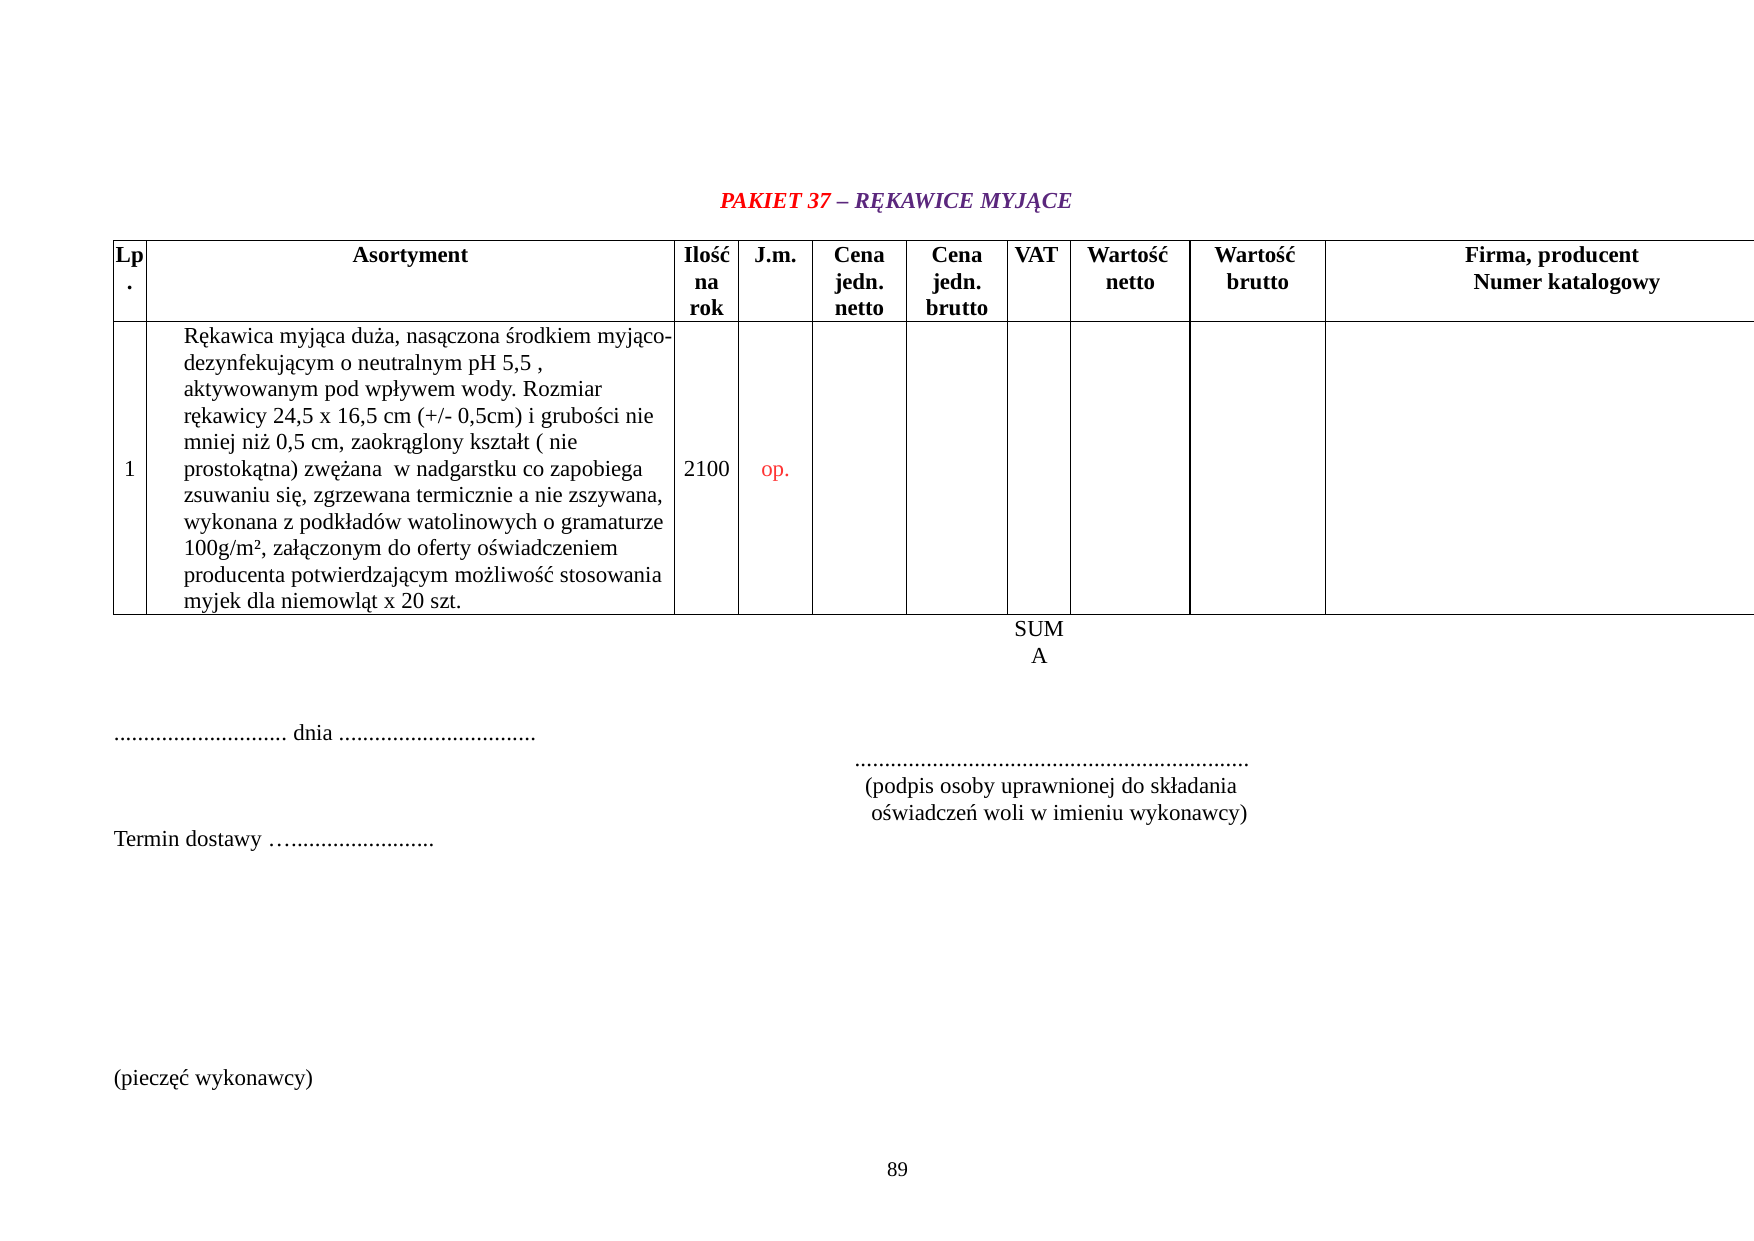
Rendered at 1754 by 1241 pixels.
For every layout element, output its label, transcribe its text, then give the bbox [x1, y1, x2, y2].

table_cell [1610, 615, 1614, 668]
table_cell [1635, 668, 1639, 695]
table_cell [1631, 668, 1635, 695]
table_cell [812, 668, 906, 695]
table_cell [114, 615, 146, 668]
table_cell [1618, 668, 1622, 695]
table_cell [813, 322, 906, 614]
table_cell [1191, 322, 1325, 614]
table_header Cena jedn. brutto [907, 241, 1007, 321]
table_cell [1614, 615, 1618, 668]
table_cell [1190, 615, 1325, 668]
table_cell [1071, 615, 1190, 668]
table_cell [1071, 322, 1189, 614]
table_cell [1598, 668, 1602, 695]
table_cell [1008, 668, 1071, 695]
table_cell [1606, 668, 1610, 695]
table_cell 1 [114, 322, 146, 614]
table_cell [1668, 668, 1672, 695]
table_cell [1668, 615, 1672, 668]
table_cell [1656, 615, 1660, 668]
table_header Wartość netto [1071, 241, 1189, 321]
table_cell [1643, 615, 1647, 668]
table_cell [1623, 615, 1627, 668]
table_cell [1614, 668, 1618, 695]
table_cell [1593, 615, 1597, 668]
text (pieczęć wykonawcy) [113, 1064, 1681, 1090]
text oświadczeń woli w imieniu wykonawcy) [703, 798, 1681, 825]
table_cell [1652, 668, 1656, 695]
table_cell [1071, 668, 1190, 695]
table_cell [907, 322, 1007, 614]
table_cell [675, 668, 739, 695]
table_cell [1677, 615, 1681, 668]
table_header Lp. [114, 241, 146, 321]
table_cell SUMA [1008, 615, 1071, 668]
table_cell [1606, 615, 1610, 668]
table_header J.m. [739, 241, 812, 321]
table_cell [906, 668, 1007, 695]
table_cell [1325, 668, 1589, 695]
table_header Firma, producent Numer katalogowy [1326, 241, 1754, 321]
table_cell [1652, 615, 1656, 668]
table_cell [1326, 322, 1754, 614]
table_cell [146, 668, 674, 695]
table_cell [1008, 322, 1070, 614]
table_cell [114, 668, 146, 695]
table_cell Rękawica myjąca duża, nasączona środkiem myjąco-dezynfekującym o neutralnym pH 5,5 , aktywowanym pod wpływem wody. Rozmiar rękawicy 24,5 x 16,5 cm (+/- 0,5cm) i grubości nie mniej niż 0,5 cm, zaokrąglony kształt ( nie prostokątna) zwężana w nadgarstku co zapobiega zsuwaniu się, zgrzewana termicznie a nie zszywana, wykonana z podkładów watolinowych o gramaturze 100g/m², załączonym do oferty oświadczeniem producenta potwierdzającym możliwość stosowania myjek dla niemowląt x 20 szt. [147, 322, 674, 614]
table_cell [906, 615, 1007, 668]
table_cell [1660, 668, 1664, 695]
table_cell [1683, 615, 1754, 668]
table_cell [1627, 615, 1631, 668]
subtitle PAKIET 37 – RĘKAWICE MYJĄCE [113, 187, 1681, 213]
table_header Asortyment [147, 241, 674, 321]
table_cell [739, 668, 812, 695]
table_cell op. [739, 322, 812, 614]
table_cell [1664, 668, 1668, 695]
table_cell [1325, 615, 1589, 668]
table_cell [1656, 668, 1660, 695]
table_cell [1639, 615, 1643, 668]
table_cell [1589, 615, 1593, 668]
table_header Cena jedn. netto [813, 241, 906, 321]
table_cell [1190, 668, 1325, 695]
table_cell [1664, 615, 1668, 668]
table_cell [1593, 668, 1597, 695]
table_cell [812, 615, 906, 668]
table_cell [1598, 615, 1602, 668]
text Termin dostawy …........................ [113, 825, 1681, 852]
table_cell [1635, 615, 1639, 668]
text ............................. dnia ................................. [113, 719, 1681, 745]
table_cell [1610, 668, 1614, 695]
table_cell [1643, 668, 1647, 695]
table_cell [1639, 668, 1643, 695]
table_cell [1618, 615, 1622, 668]
text .................................................................. [113, 745, 1681, 772]
table_cell [1602, 615, 1606, 668]
table_cell [146, 615, 674, 668]
table_cell [1673, 615, 1677, 668]
table_header Wartość brutto [1191, 241, 1325, 321]
table_header Ilość na rok [675, 241, 738, 321]
table_cell [1602, 668, 1606, 695]
table_cell [1677, 668, 1681, 695]
table_cell [1648, 668, 1652, 695]
table_cell 2100 [675, 322, 738, 614]
table_cell [1631, 615, 1635, 668]
table_cell [1660, 615, 1664, 668]
table_cell [1627, 668, 1631, 695]
table_cell [1648, 615, 1652, 668]
table_cell [739, 615, 812, 668]
table_cell [1589, 668, 1593, 695]
table_cell [675, 615, 739, 668]
table_cell [1683, 668, 1754, 695]
table_header VAT [1008, 241, 1070, 321]
table_cell [1623, 668, 1627, 695]
table_cell [1673, 668, 1677, 695]
text (podpis osoby uprawnionej do składania [630, 772, 1681, 798]
